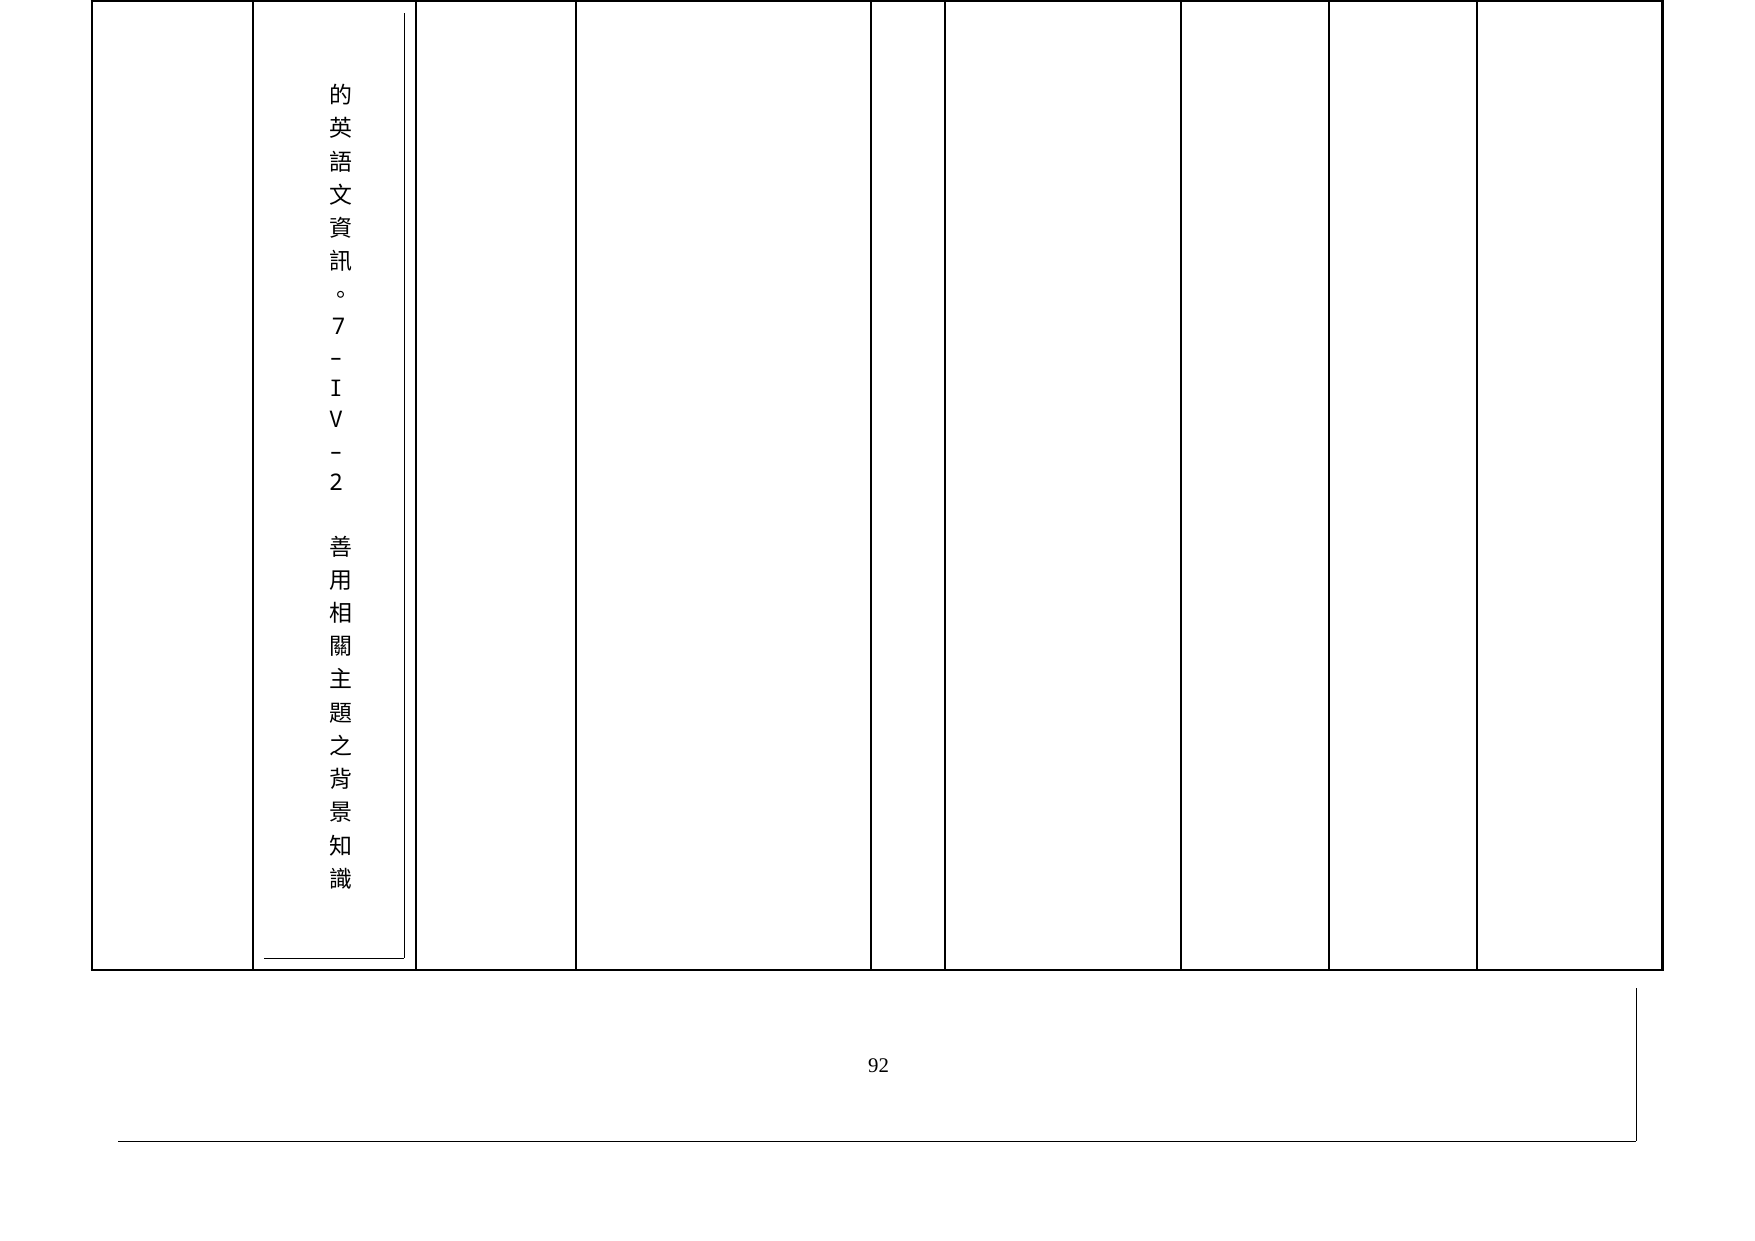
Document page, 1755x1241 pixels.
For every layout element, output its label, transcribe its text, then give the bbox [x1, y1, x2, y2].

table_cell [577, 2, 870, 969]
table_cell [1330, 2, 1476, 969]
table_cell [93, 2, 252, 969]
table_cell 的英語文資訊。 7–IV–2 善用相關主題之背景知識 [254, 2, 415, 969]
table_cell [946, 2, 1180, 969]
table_cell [1478, 2, 1661, 969]
table_cell [1182, 2, 1328, 969]
table_cell [872, 2, 944, 969]
table_cell [417, 2, 575, 969]
